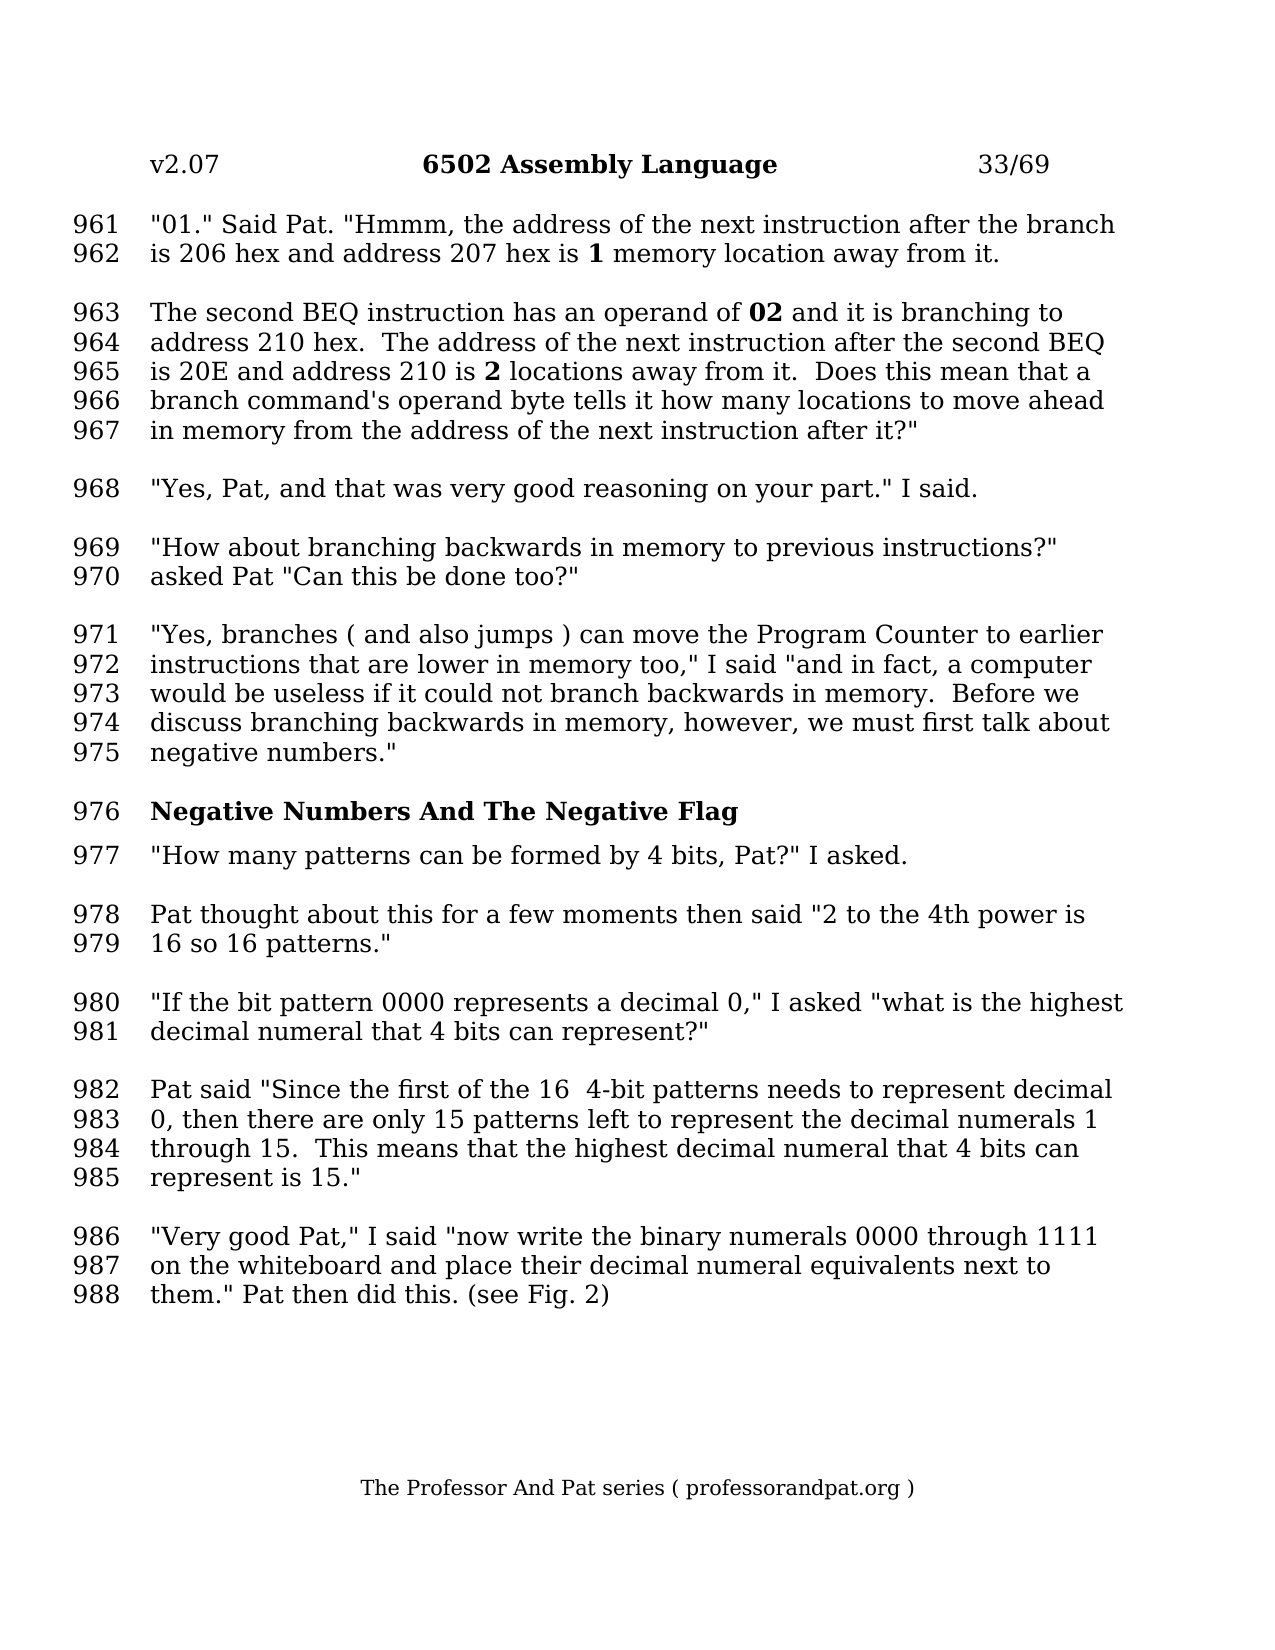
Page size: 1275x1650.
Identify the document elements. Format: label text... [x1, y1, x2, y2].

text Pat said "Since the first of the 16 4-bit patterns needs to represent decimal 0, then there are only 15 patterns left to represent the decimal numerals 1 through 15. This means that the highest decimal numeral that 4 bits can represent is 15." [150, 1076, 1125, 1193]
text "Very good Pat," I said "now write the binary numerals 0000 through 1111 on the whiteboard and place their decimal numeral equivalents next to them." Pat then did this. (see Fig. 2) [150, 1222, 1125, 1310]
text "01." Said Pat. "Hmmm, the address of the next instruction after the branch is 206 hex and address 207 hex is 1 memory location away from it. [150, 210, 1125, 269]
subtitle Negative Numbers And The Negative Flag [150, 797, 1125, 827]
text "How about branching backwards in memory to previous instructions?" asked Pat "Can this be done too?" [150, 533, 1125, 591]
text The second BEQ instruction has an operand of 02 and it is branching to address 210 hex. The address of the next instruction after the second BEQ is 20E and address 210 is 2 locations away from it. Does this mean that a branch command's operand byte tells it how many locations to move ahead in memory from the address of the next instruction after it?" [150, 298, 1125, 445]
text "How many patterns can be formed by 4 bits, Pat?" I asked. [150, 842, 1125, 871]
text "Yes, branches ( and also jumps ) can move the Program Counter to earlier instructions that are lower in memory too," I said "and in fact, a computer would be useless if it could not branch backwards in memory. Before we discuss branching backwards in memory, however, we must first talk about negative numbers." [150, 621, 1125, 767]
text "Yes, Pat, and that was very good reasoning on your part." I said. [150, 474, 1125, 504]
text Pat thought about this for a few moments then said "2 to the 4th power is 16 so 16 patterns." [150, 900, 1125, 959]
text "If the bit pattern 0000 represents a decimal 0," I asked "what is the highest decimal numeral that 4 bits can represent?" [150, 988, 1125, 1046]
